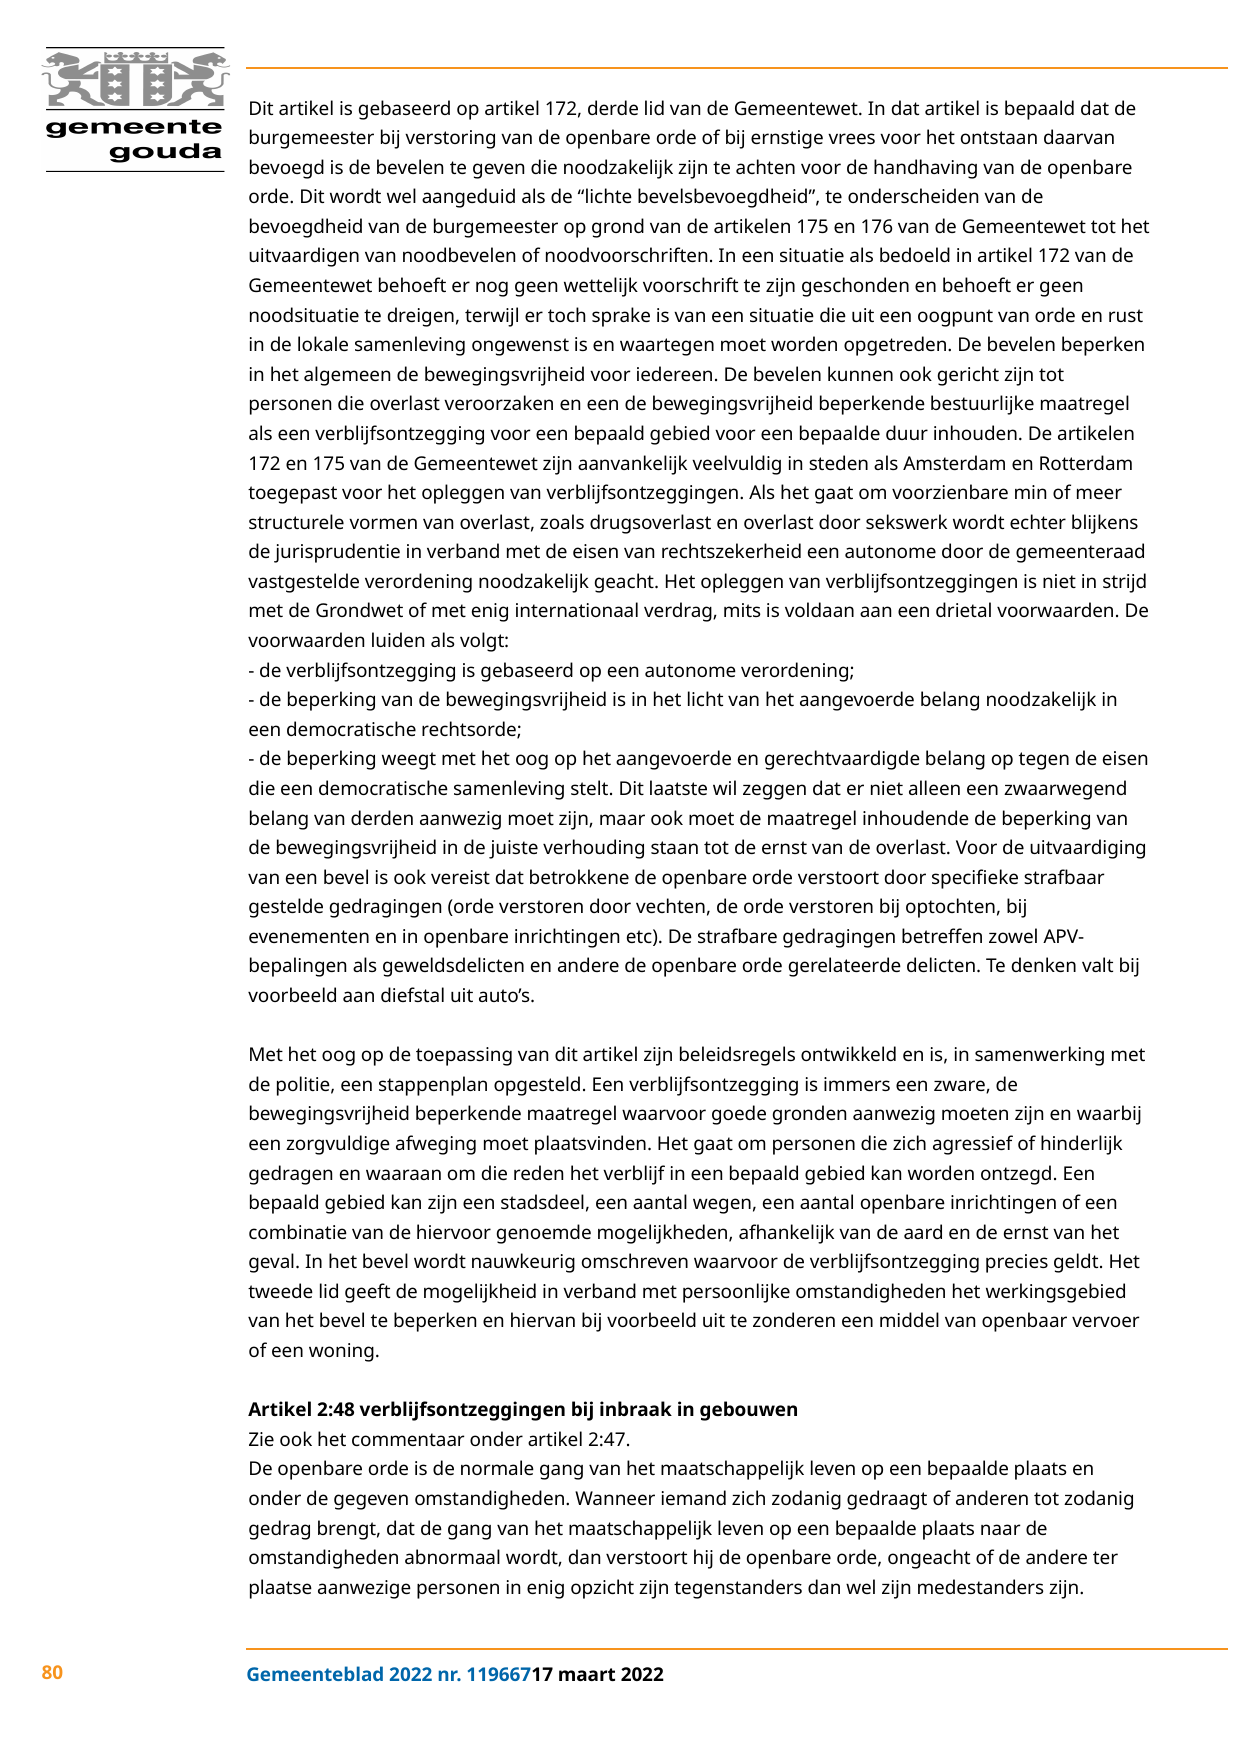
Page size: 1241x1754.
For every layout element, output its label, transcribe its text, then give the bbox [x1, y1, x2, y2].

text - de beperking van de bewegingsvrijheid is in het licht van het aangevoerde belang noodzakelijk in een democratische rechtsorde; [248, 686, 1152, 742]
text - de verblijfsontzegging is gebaseerd op een autonome verordening; [248, 657, 1152, 683]
text Zie ook het commentaar onder artikel 2:47. [248, 1426, 1152, 1452]
text Artikel 2:48 verblijfsontzeggingen bij inbraak in gebouwen [248, 1396, 1152, 1422]
text De openbare orde is de normale gang van het maatschappelijk leven op een bepaalde plaats en onder de gegeven omstandigheden. Wanneer iemand zich zodanig gedraagt of anderen tot zodanig gedrag brengt, dat de gang van het maatschappelijk leven op een bepaalde plaats naar de omstandigheden abnormaal wordt, dan verstoort hij de openbare orde, ongeacht of de andere ter plaatse aanwezige personen in enig opzicht zijn tegenstanders dan wel zijn medestanders zijn. [248, 1456, 1152, 1600]
picture [41, 47, 231, 172]
text - de beperking weegt met het oog op het aangevoerde en gerechtvaardigde belang op tegen de eisen die een democratische samenleving stelt. Dit laatste wil zeggen dat er niet alleen een zwaarwegend belang van derden aanwezig moet zijn, maar ook moet de maatregel inhoudende de beperking van de bewegingsvrijheid in de juiste verhouding staan tot de ernst van de overlast. Voor de uitvaardiging van een bevel is ook vereist dat betrokkene de openbare orde verstoort door specifieke strafbaar gestelde gedragingen (orde verstoren door vechten, de orde verstoren bij optochten, bij evenementen en in openbare inrichtingen etc). De strafbare gedragingen betreffen zowel APV-bepalingen als geweldsdelicten en andere de openbare orde gerelateerde delicten. Te denken valt bij voorbeeld aan diefstal uit auto’s. [248, 746, 1152, 1008]
text Met het oog op de toepassing van dit artikel zijn beleidsregels ontwikkeld en is, in samenwerking met de politie, een stappenplan opgesteld. Een verblijfsontzegging is immers een zware, de bewegingsvrijheid beperkende maatregel waarvoor goede gronden aanwezig moeten zijn en waarbij een zorgvuldige afweging moet plaatsvinden. Het gaat om personen die zich agressief of hinderlijk gedragen en waaraan om die reden het verblijf in een bepaald gebied kan worden ontzegd. Een bepaald gebied kan zijn een stadsdeel, een aantal wegen, een aantal openbare inrichtingen of een combinatie van de hiervoor genoemde mogelijkheden, afhankelijk van de aard en de ernst van het geval. In het bevel wordt nauwkeurig omschreven waarvoor de verblijfsontzegging precies geldt. Het tweede lid geeft de mogelijkheid in verband met persoonlijke omstandigheden het werkingsgebied van het bevel te beperken en hiervan bij voorbeeld uit te zonderen een middel van openbaar vervoer of een woning. [248, 1041, 1152, 1363]
text Dit artikel is gebaseerd op artikel 172, derde lid van de Gemeentewet. In dat artikel is bepaald dat de burgemeester bij verstoring van de openbare orde of bij ernstige vrees voor het ontstaan daarvan bevoegd is de bevelen te geven die noodzakelijk zijn te achten voor de handhaving van de openbare orde. Dit wordt wel aangeduid als de “lichte bevelsbevoegdheid”, te onderscheiden van de bevoegdheid van de burgemeester op grond van de artikelen 175 en 176 van de Gemeentewet tot het uitvaardigen van noodbevelen of noodvoorschriften. In een situatie als bedoeld in artikel 172 van de Gemeentewet behoeft er nog geen wettelijk voorschrift te zijn geschonden en behoeft er geen noodsituatie te dreigen, terwijl er toch sprake is van een situatie die uit een oogpunt van orde en rust in de lokale samenleving ongewenst is en waartegen moet worden opgetreden. De bevelen beperken in het algemeen de bewegingsvrijheid voor iedereen. De bevelen kunnen ook gericht zijn tot personen die overlast veroorzaken en een de bewegingsvrijheid beperkende bestuurlijke maatregel als een verblijfsontzegging voor een bepaald gebied voor een bepaalde duur inhouden. De artikelen 172 en 175 van de Gemeentewet zijn aanvankelijk veelvuldig in steden als Amsterdam en Rotterdam toegepast voor het opleggen van verblijfsontzeggingen. Als het gaat om voorzienbare min of meer structurele vormen van overlast, zoals drugsoverlast en overlast door sekswerk wordt echter blijkens de jurisprudentie in verband met de eisen van rechtszekerheid een autonome door de gemeenteraad vastgestelde verordening noodzakelijk geacht. Het opleggen van verblijfsontzeggingen is niet in strijd met de Grondwet of met enig internationaal verdrag, mits is voldaan aan een drietal voorwaarden. De voorwaarden luiden als volgt: [248, 95, 1152, 653]
